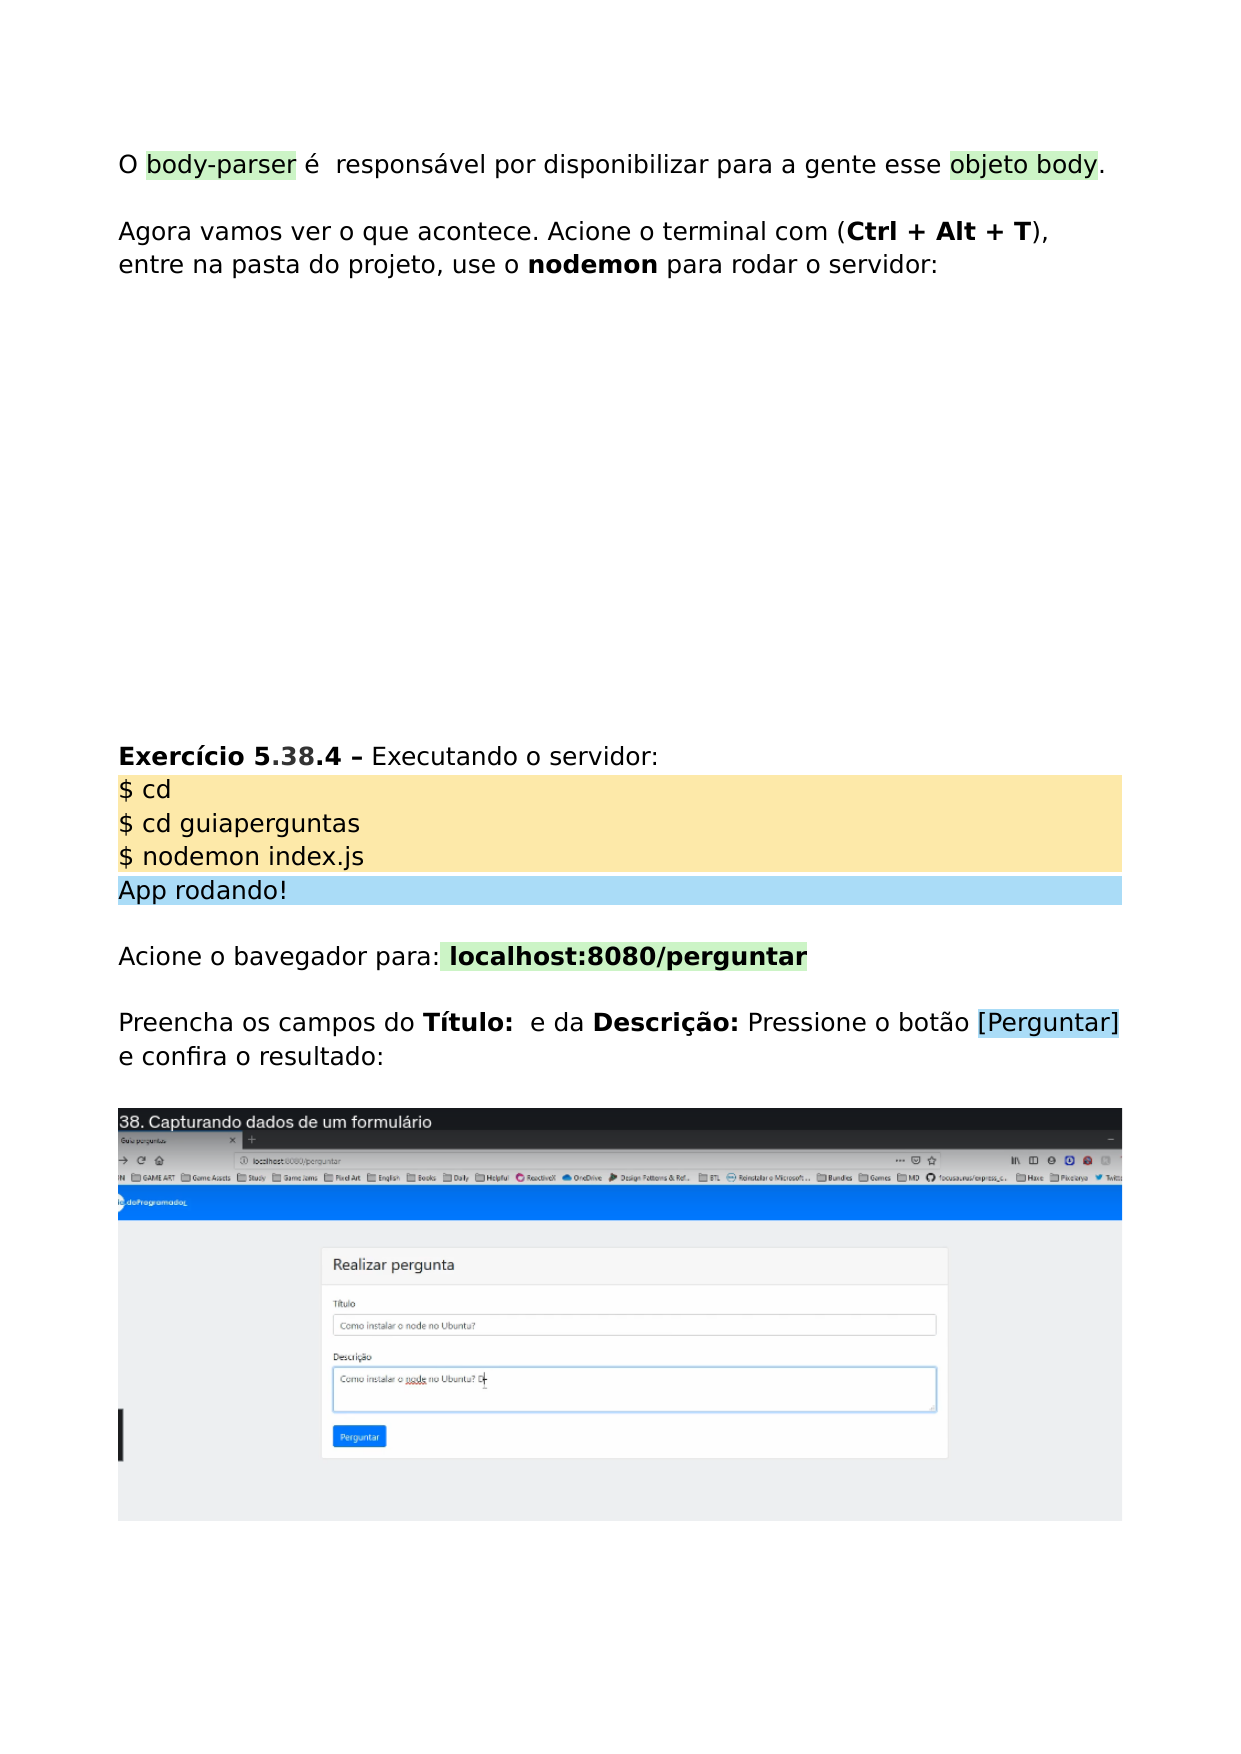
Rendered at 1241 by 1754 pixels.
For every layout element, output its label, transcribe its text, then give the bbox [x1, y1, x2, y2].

text App rodando! [118, 876, 1122, 905]
picture [118, 1108, 1123, 1521]
text Agora vamos ver o que acontece. Acione o terminal com (Ctrl + Alt + T), entre na pasta do projeto, use o nodemon para rodar o servidor: [118, 217, 1122, 279]
text $ cd guiaperguntas [118, 809, 1122, 838]
text Acione o bavegador para: localhost:8080/perguntar [118, 942, 1122, 971]
text $ nodemon index.js [118, 842, 1122, 872]
text $ cd [118, 775, 1122, 804]
text Preencha os campos do Título: e da Descrição: Pressione o botão [Perguntar] e confira o resultado: [118, 1008, 1122, 1071]
text Exercício 5.38.4 – Executando o servidor: [118, 742, 1122, 771]
text O body-parser é responsável por disponibilizar para a gente esse objeto body. [118, 151, 1122, 180]
